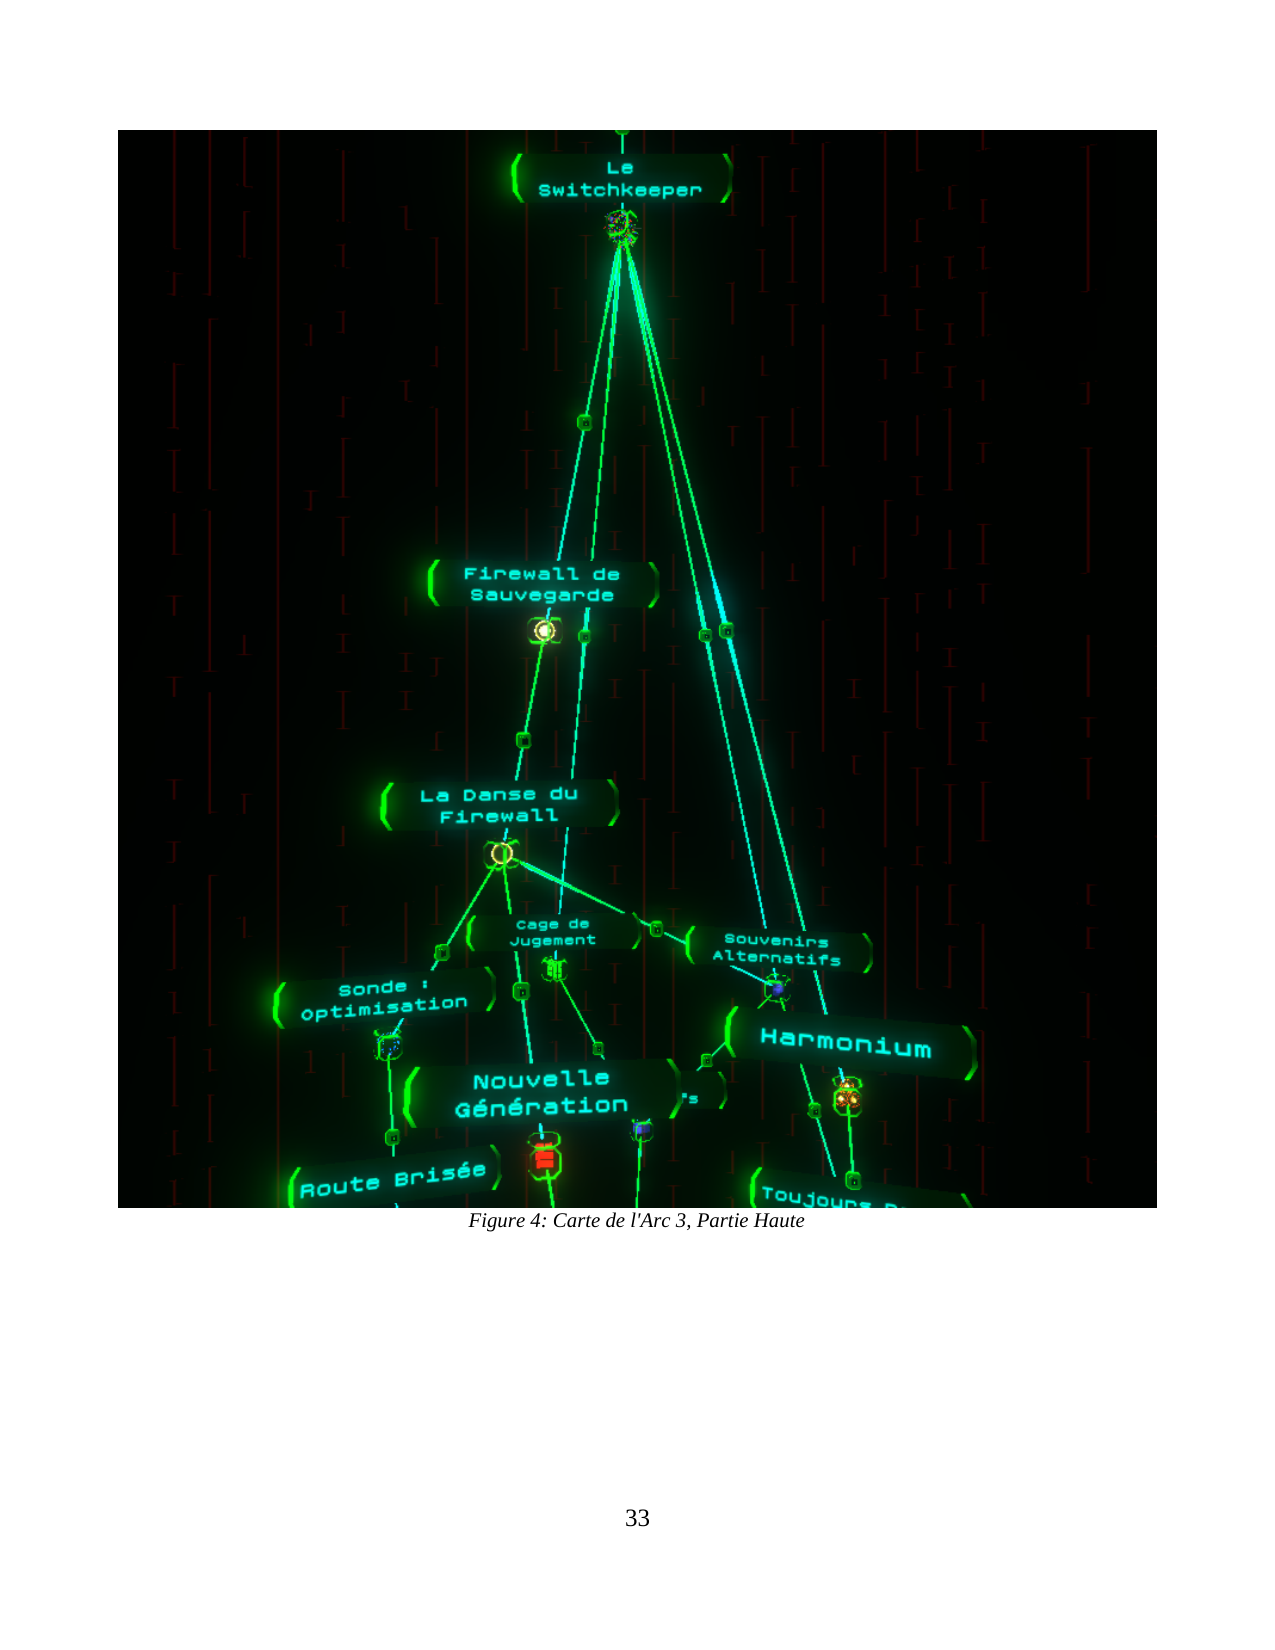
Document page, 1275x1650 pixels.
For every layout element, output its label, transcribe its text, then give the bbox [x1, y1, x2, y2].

picture [118, 130, 1157, 1208]
text Figure 4: Carte de l'Arc 3, Partie Haute [118, 1208, 1157, 1232]
